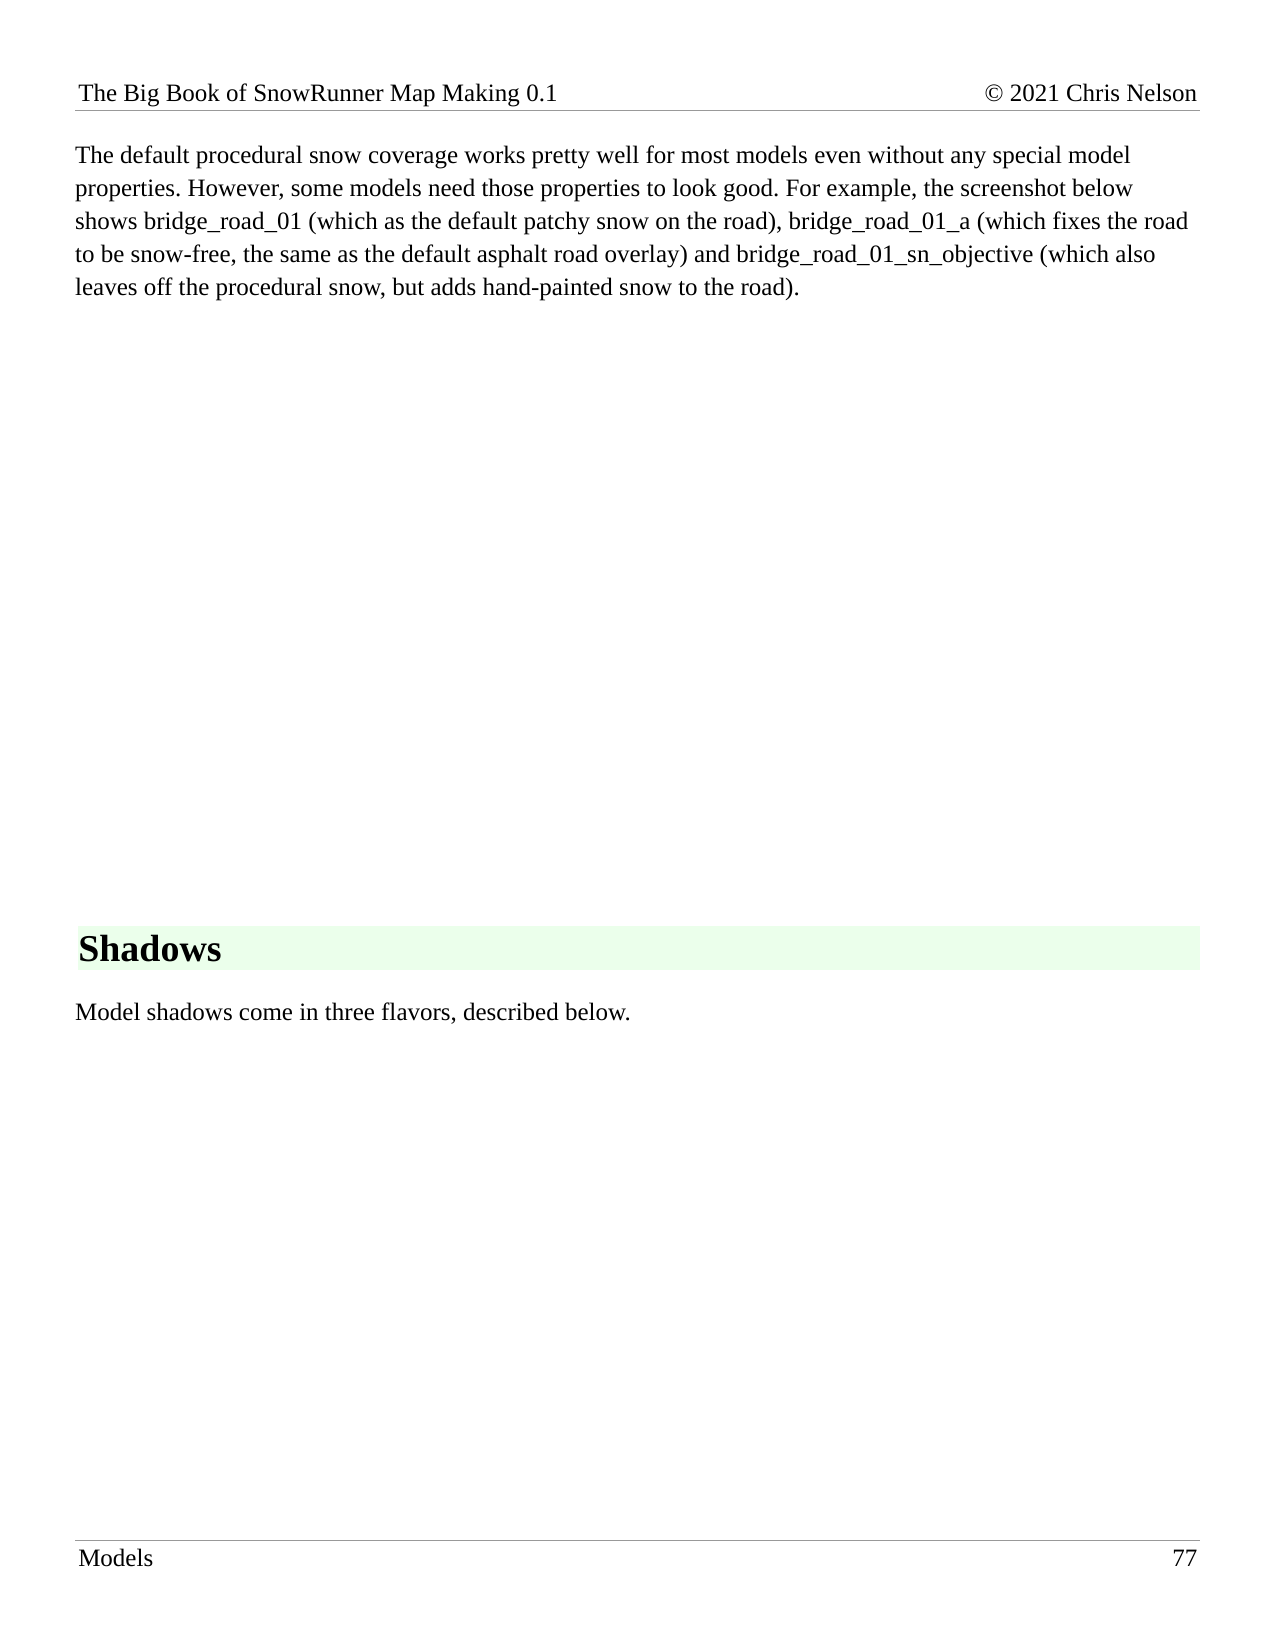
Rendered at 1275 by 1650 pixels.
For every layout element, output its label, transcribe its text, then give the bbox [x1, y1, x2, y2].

text Model shadows come in three flavors, described below. [75, 997, 1200, 1025]
text The default procedural snow coverage works pretty well for most models even without any special model properties. However, some models need those properties to look good. For example, the screenshot below shows bridge_road_01 (which as the default patchy snow on the road), bridge_road_01_a (which fixes the road to be snow-free, the same as the default asphalt road overlay) and bridge_road_01_sn_objective (which also leaves off the procedural snow, but adds hand-painted snow to the road). [75, 140, 1200, 301]
subtitle Shadows [78, 926, 1200, 970]
